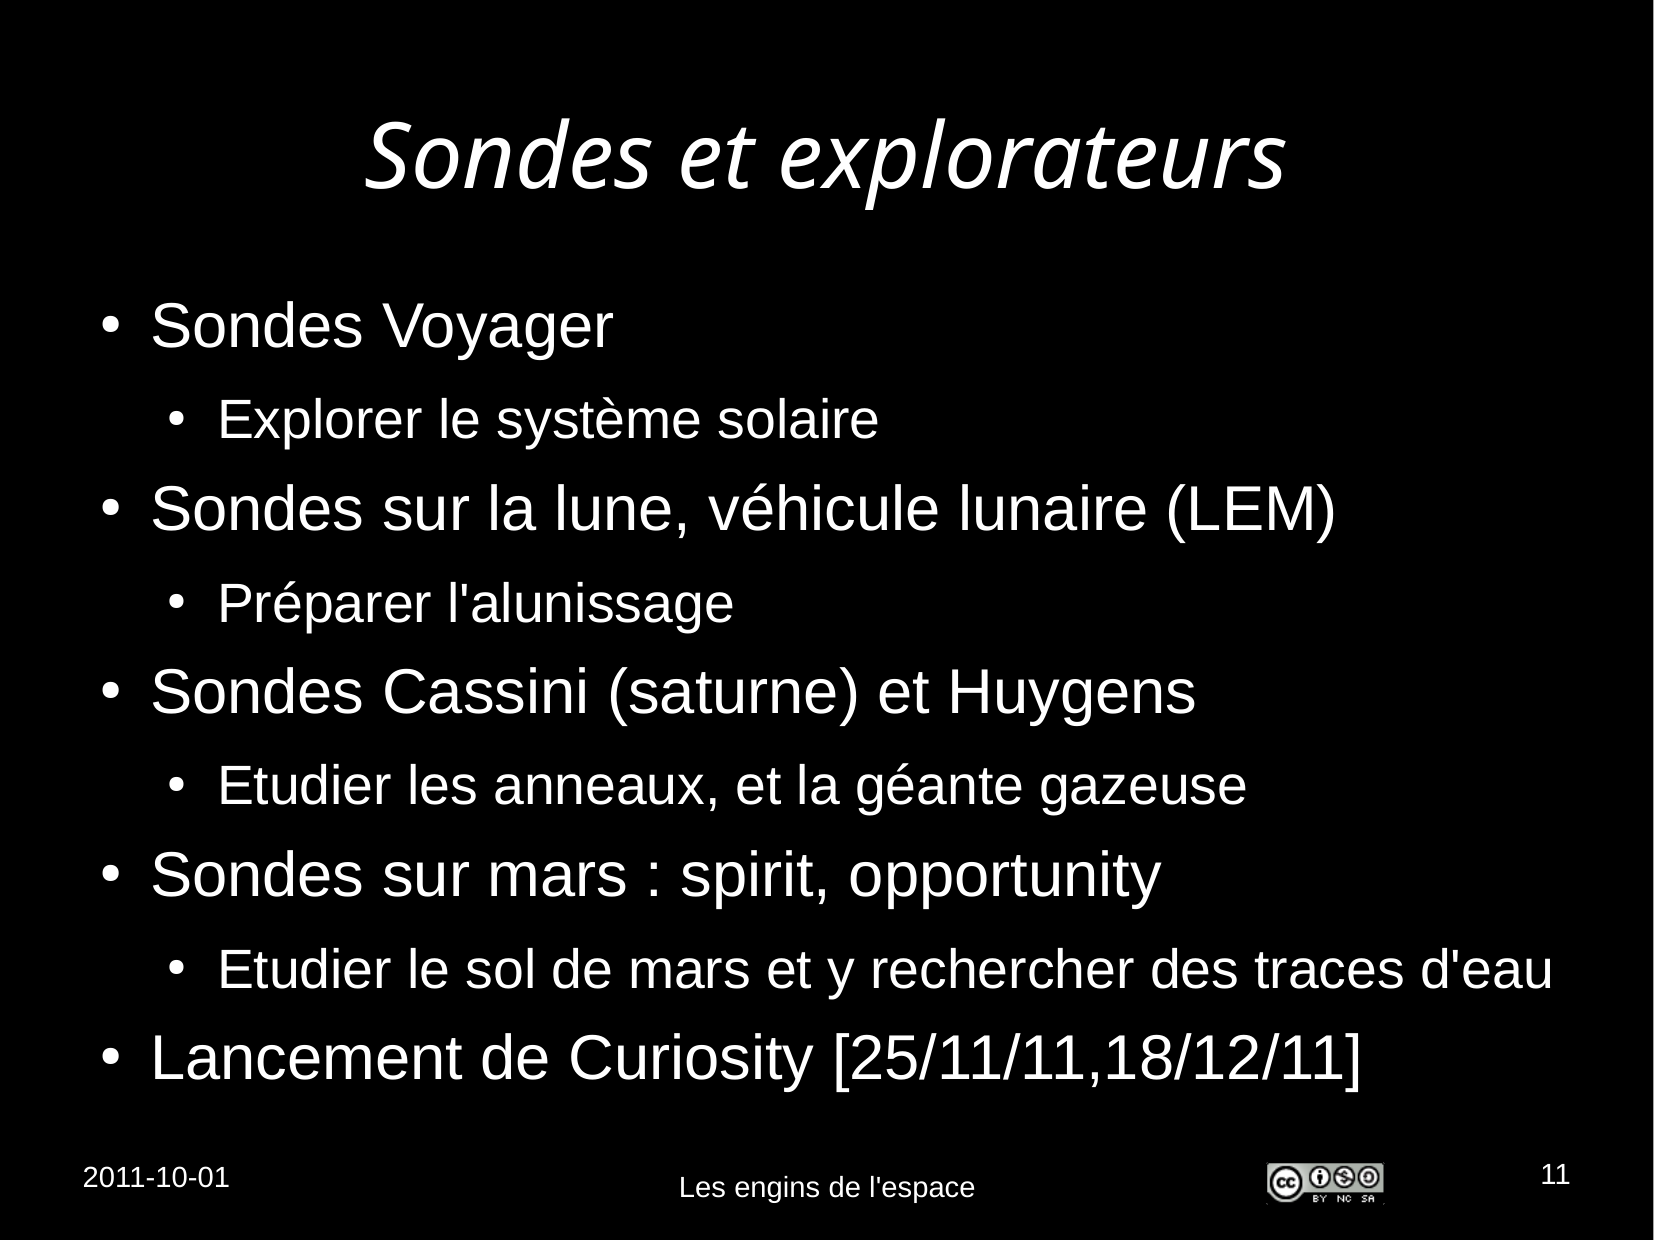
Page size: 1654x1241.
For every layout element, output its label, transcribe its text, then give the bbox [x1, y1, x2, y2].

list Sondes Voyager Explorer le système solaire Sondes sur la lune, véhicule lunaire (LEM) Préparer l'alunissage Sondes Cassini (saturne) et Huygens Etudier les anneaux, et la géante gazeuse Sondes sur mars : spirit, opportunity Etudier le sol de mars et y rechercher des traces d'eau Lancement de Curiosity [25/11/11,18/12/11] [82, 290, 1571, 1109]
title Sondes et explorateurs [82, 56, 1571, 250]
picture [1266, 1162, 1385, 1205]
